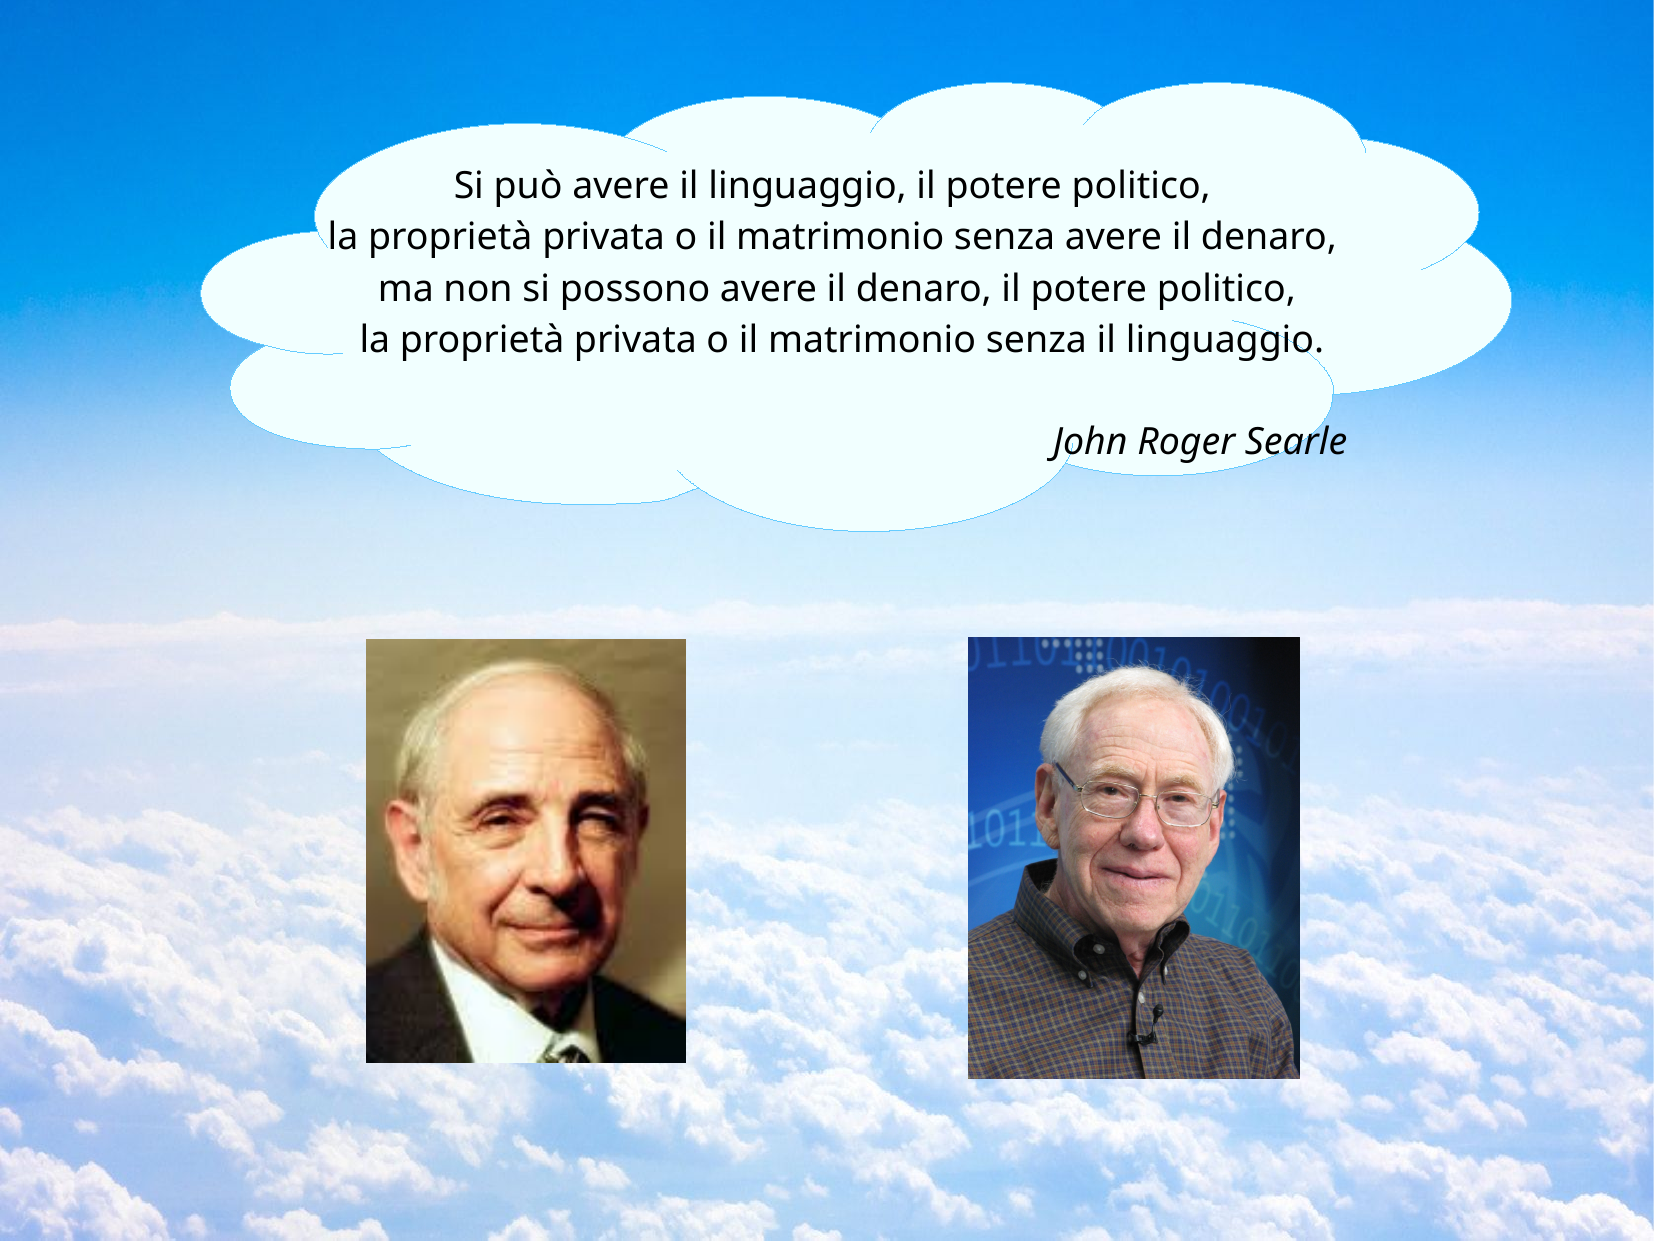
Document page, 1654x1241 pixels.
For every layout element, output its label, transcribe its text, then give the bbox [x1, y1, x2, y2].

picture [0, 279, 1654, 1241]
picture [1288, 445, 1297, 452]
text_box Si può avere il linguaggio, il potere politico, la proprietà privata o il matrimonio senza avere il denaro, ma non si possono avere il denaro, il potere politico, la proprietà privata o il matrimonio senza il linguaggio. John Roger Searle [200, 82, 1512, 532]
picture [0, 0, 1654, 262]
